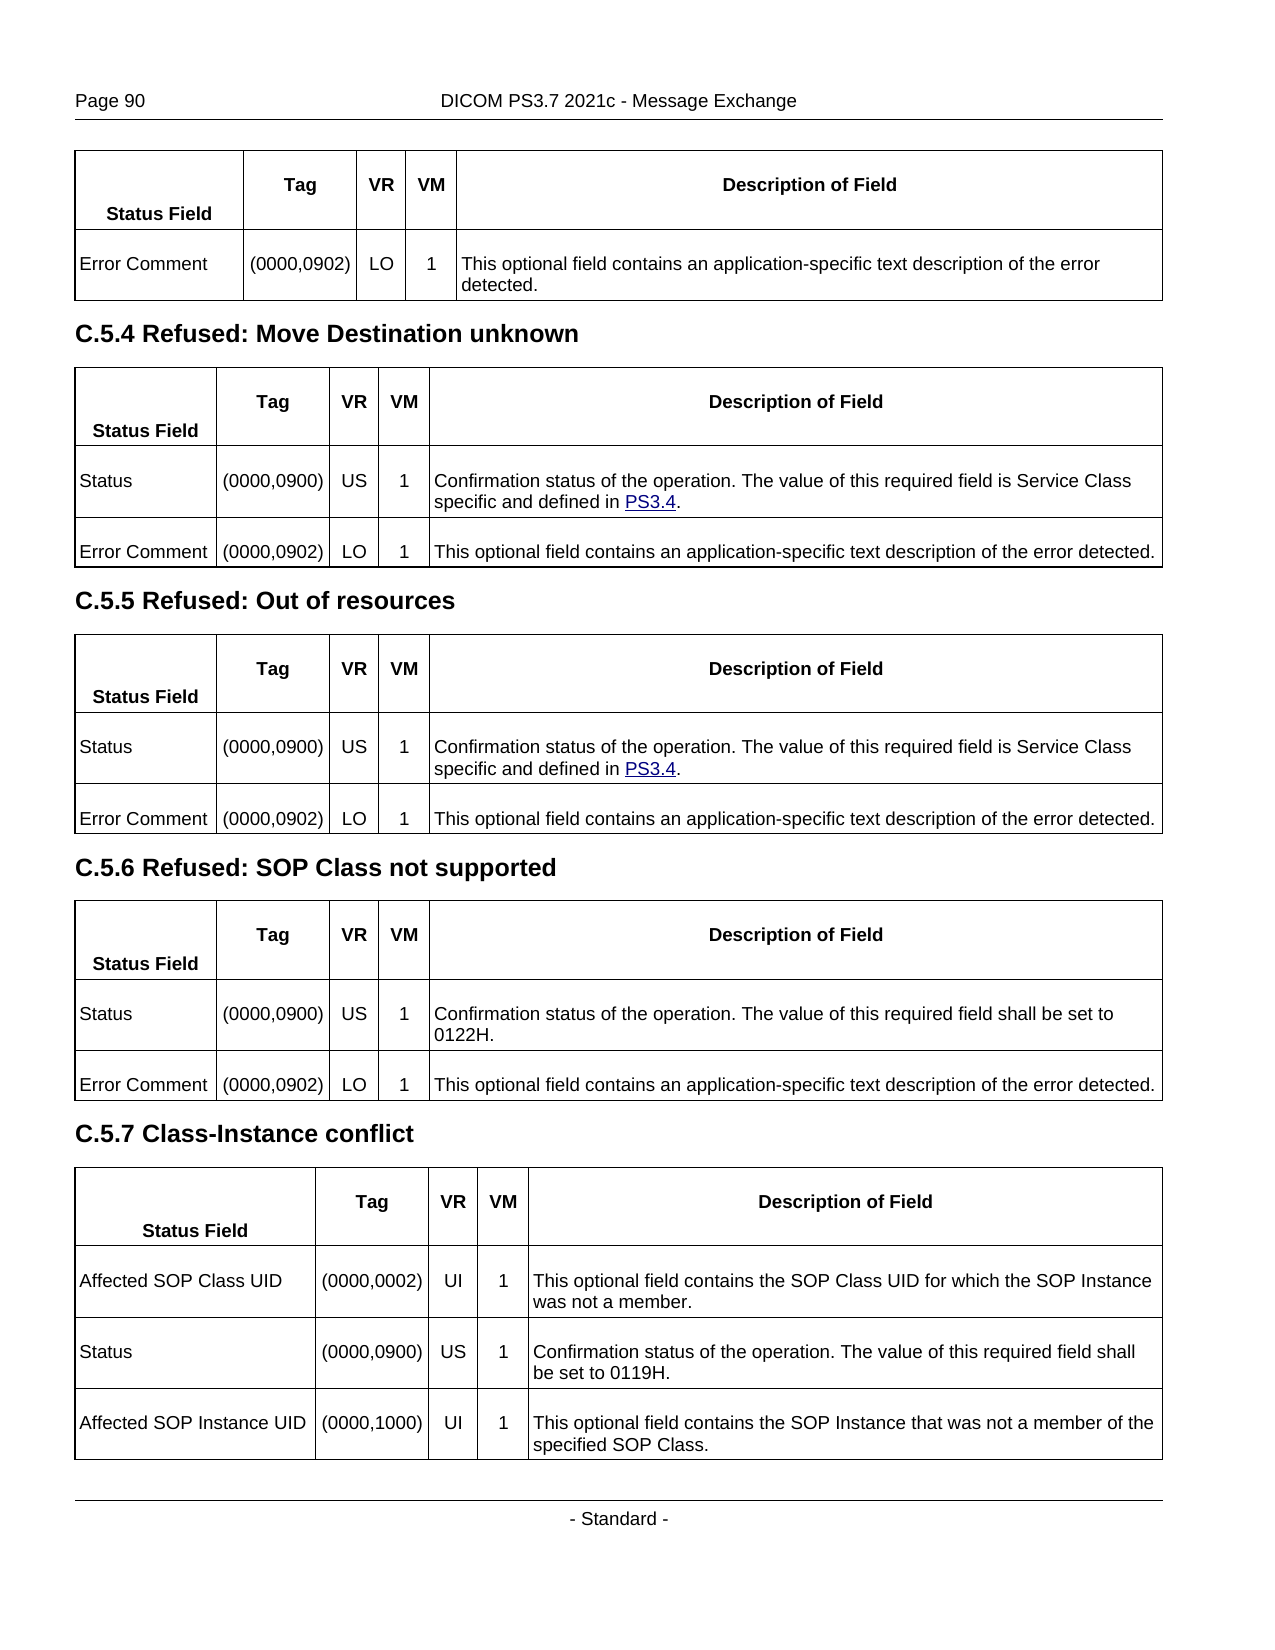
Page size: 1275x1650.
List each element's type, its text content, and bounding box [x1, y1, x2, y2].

table_header VR [429, 1168, 477, 1245]
table_cell (0000,0902) [217, 784, 329, 833]
table_cell 1 [478, 1389, 528, 1459]
table_cell (0000,0902) [217, 518, 329, 566]
table_header Description of Field [430, 368, 1162, 445]
table_cell Status [76, 713, 216, 783]
table_cell (0000,0900) [217, 446, 329, 517]
table_cell This optional field contains the SOP Class UID for which the SOP Instance was not a member. [529, 1246, 1162, 1317]
table_cell Error Comment [76, 518, 216, 566]
table_cell US [330, 446, 378, 517]
table_cell US [330, 713, 378, 783]
table_header Tag [244, 151, 356, 228]
table_cell Error Comment [76, 784, 216, 833]
table_header Status Field [76, 635, 216, 712]
table_cell 1 [379, 446, 429, 517]
table_cell (0000,0902) [244, 230, 356, 300]
table_cell LO [330, 518, 378, 566]
text C.5.4 Refused: Move Destination unknown [75, 319, 1162, 348]
table_cell 1 [478, 1318, 528, 1388]
table_cell Confirmation status of the operation. The value of this required field is Service Class specific and defined in PS3.4. [430, 713, 1162, 783]
table_cell 1 [406, 230, 456, 300]
table_header Tag [217, 635, 329, 712]
table_cell Status [76, 1318, 315, 1388]
table_header Status Field [76, 1168, 315, 1245]
table_cell This optional field contains an application-specific text description of the error detected. [430, 518, 1162, 566]
table_cell LO [330, 1051, 378, 1100]
table_cell 1 [478, 1246, 528, 1317]
table_cell This optional field contains an application-specific text description of the error detected. [430, 784, 1162, 833]
table_cell UI [429, 1246, 477, 1317]
table_cell Confirmation status of the operation. The value of this required field is Service Class specific and defined in PS3.4. [430, 446, 1162, 517]
table_header Description of Field [529, 1168, 1162, 1245]
table_cell US [330, 980, 378, 1050]
table_cell LO [357, 230, 405, 300]
table_header Tag [217, 368, 329, 445]
text C.5.5 Refused: Out of resources [75, 586, 1162, 615]
table_cell 1 [379, 980, 429, 1050]
table_cell Status [76, 980, 216, 1050]
table_cell Confirmation status of the operation. The value of this required field shall be set to 0119H. [529, 1318, 1162, 1388]
table_header Description of Field [430, 901, 1162, 979]
table_cell Error Comment [76, 1051, 216, 1100]
table_header VM [379, 901, 429, 979]
table_header VM [379, 635, 429, 712]
table_header Status Field [76, 151, 243, 228]
table_header Status Field [76, 368, 216, 445]
table_header Tag [217, 901, 329, 979]
table_header Description of Field [430, 635, 1162, 712]
table_header VR [330, 368, 378, 445]
table_cell (0000,0902) [217, 1051, 329, 1100]
table_cell Status [76, 446, 216, 517]
table_cell 1 [379, 518, 429, 566]
table_cell 1 [379, 1051, 429, 1100]
table_cell This optional field contains an application-specific text description of the error detected. [457, 230, 1162, 300]
table_header VR [330, 635, 378, 712]
table_cell Error Comment [76, 230, 243, 300]
table_cell Confirmation status of the operation. The value of this required field shall be set to 0122H. [430, 980, 1162, 1050]
table_cell 1 [379, 784, 429, 833]
table_cell Affected SOP Class UID [76, 1246, 315, 1317]
text C.5.7 Class-Instance conflict [75, 1119, 1162, 1148]
table_cell 1 [379, 713, 429, 783]
table_cell This optional field contains an application-specific text description of the error detected. [430, 1051, 1162, 1100]
table_header VM [379, 368, 429, 445]
table_cell US [429, 1318, 477, 1388]
table_cell This optional field contains the SOP Instance that was not a member of the specified SOP Class. [529, 1389, 1162, 1459]
table_cell (0000,0900) [217, 980, 329, 1050]
table_cell (0000,1000) [316, 1389, 428, 1459]
table_header Status Field [76, 901, 216, 979]
text C.5.6 Refused: SOP Class not supported [75, 853, 1162, 882]
table_header VM [406, 151, 456, 228]
table_header Description of Field [457, 151, 1162, 228]
table_cell (0000,0002) [316, 1246, 428, 1317]
table_header VM [478, 1168, 528, 1245]
table_header VR [357, 151, 405, 228]
table_header VR [330, 901, 378, 979]
table_cell UI [429, 1389, 477, 1459]
table_cell (0000,0900) [316, 1318, 428, 1388]
table_cell LO [330, 784, 378, 833]
table_cell (0000,0900) [217, 713, 329, 783]
table_header Tag [316, 1168, 428, 1245]
table_cell Affected SOP Instance UID [76, 1389, 315, 1459]
